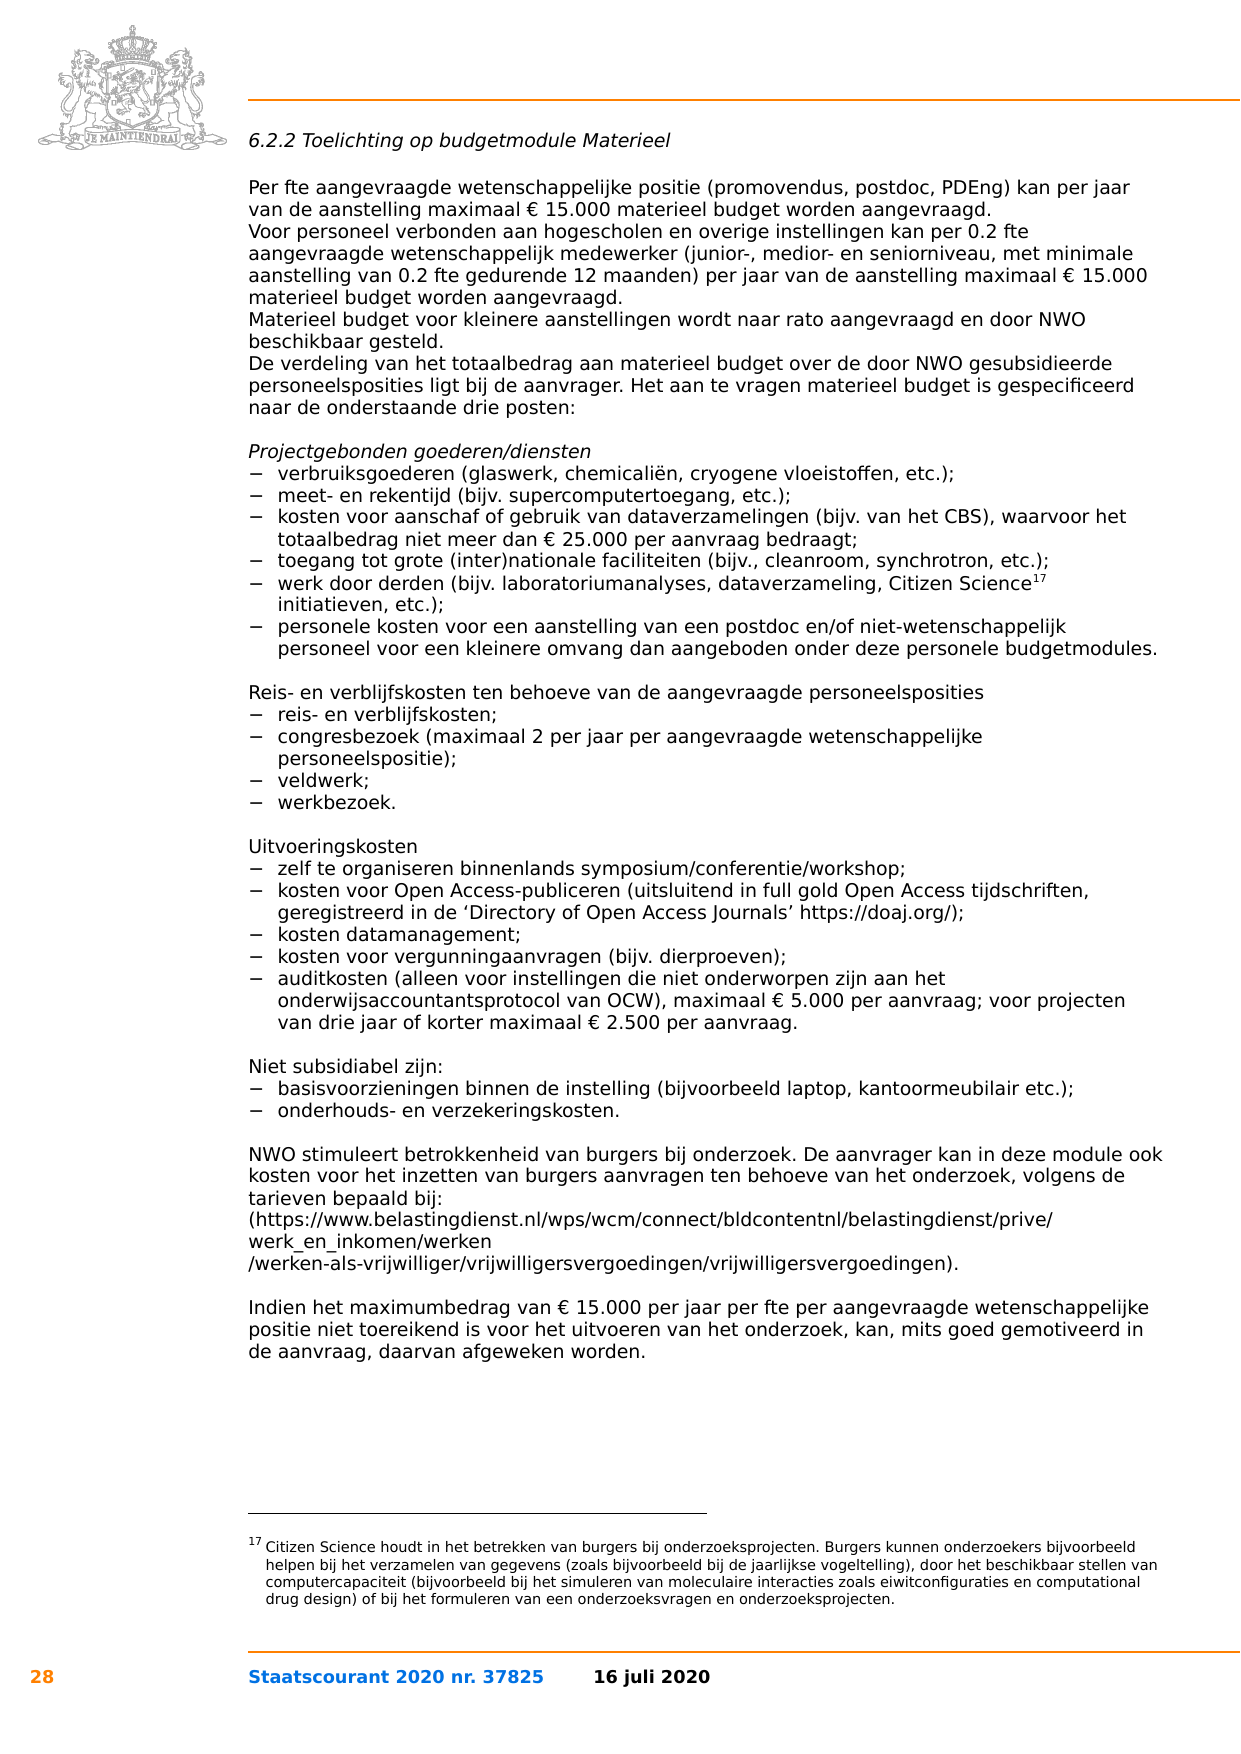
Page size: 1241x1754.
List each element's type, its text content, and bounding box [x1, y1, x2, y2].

text − basisvoorzieningen binnen de instelling (bijvoorbeeld laptop, kantoormeubilair etc.); [248, 1078, 1163, 1099]
text − veldwerk; [248, 770, 1163, 792]
text De verdeling van het totaalbedrag aan materieel budget over de door NWO gesubsidieerde personeelsposities ligt bij de aanvrager. Het aan te vragen materieel budget is gespecificeerd naar de onderstaande drie posten: [248, 353, 1163, 419]
text − zelf te organiseren binnenlands symposium/conferentie/workshop; [248, 858, 1163, 880]
text Indien het maximumbedrag van € 15.000 per jaar per fte per aangevraagde wetenschappelijke positie niet toereikend is voor het uitvoeren van het onderzoek, kan, mits goed gemotiveerd in de aanvraag, daarvan afgeweken worden. [248, 1297, 1163, 1363]
text − kosten datamanagement; [248, 924, 1163, 946]
picture [38, 25, 227, 150]
text NWO stimuleert betrokkenheid van burgers bij onderzoek. De aanvrager kan in deze module ook kosten voor het inzetten van burgers aanvragen ten behoeve van het onderzoek, volgens de tarieven bepaald bij: (https://www.belastingdienst.nl/wps/wcm/connect/bldcontentnl/belastingdienst/prive/werk_en_inkomen/werken [248, 1143, 1163, 1253]
text − werkbezoek. [248, 792, 1163, 814]
text − congresbezoek (maximaal 2 per jaar per aangevraagde wetenschappelijke personeelspositie); [248, 726, 1163, 770]
text Per fte aangevraagde wetenschappelijke positie (promovendus, postdoc, PDEng) kan per jaar van de aanstelling maximaal € 15.000 materieel budget worden aangevraagd. [248, 177, 1163, 221]
text − auditkosten (alleen voor instellingen die niet onderworpen zijn aan het onderwijsaccountantsprotocol van OCW), maximaal € 5.000 per aanvraag; voor projecten van drie jaar of korter maximaal € 2.500 per aanvraag. [248, 968, 1163, 1034]
text − onderhouds- en verzekeringskosten. [248, 1099, 1163, 1122]
text − kosten voor vergunningaanvragen (bijv. dierproeven); [248, 946, 1163, 968]
text /werken-als-vrijwilliger/vrijwilligersvergoedingen/vrijwilligersvergoedingen). [248, 1253, 1163, 1275]
text − verbruiksgoederen (glaswerk, chemicaliën, cryogene vloeistoffen, etc.); [248, 462, 1163, 484]
text Uitvoeringskosten [248, 836, 1163, 858]
text Materieel budget voor kleinere aanstellingen wordt naar rato aangevraagd en door NWO beschikbaar gesteld. [248, 309, 1163, 353]
subtitle 6.2.2 Toelichting op budgetmodule Materieel [248, 130, 1163, 152]
text − personele kosten voor een aanstelling van een postdoc en/of niet-wetenschappelijk personeel voor een kleinere omvang dan aangeboden onder deze personele budgetmodules. [248, 616, 1163, 660]
text Niet subsidiabel zijn: [248, 1056, 1163, 1078]
text Reis- en verblijfskosten ten behoeve van de aangevraagde personeelsposities [248, 682, 1163, 704]
text − kosten voor aanschaf of gebruik van dataverzamelingen (bijv. van het CBS), waarvoor het totaalbedrag niet meer dan € 25.000 per aanvraag bedraagt; [248, 506, 1163, 550]
text − toegang tot grote (inter)nationale faciliteiten (bijv., cleanroom, synchrotron, etc.); [248, 550, 1163, 572]
subtitle Projectgebonden goederen/diensten [248, 441, 1163, 462]
text Citizen Science houdt in het betrekken van burgers bij onderzoeksprojecten. Burgers kunnen onderzoekers bijvoorbeeld helpen bij het verzamelen van gegevens (zoals bijvoorbeeld bij de jaarlijkse vogeltelling), door het beschikbaar stellen van computercapaciteit (bijvoorbeeld bij het simuleren van moleculaire interacties zoals eiwitconfiguraties en computational drug design) of bij het formuleren van een onderzoeksvragen en onderzoeksprojecten. [248, 1535, 1163, 1608]
text Voor personeel verbonden aan hogescholen en overige instellingen kan per 0.2 fte aangevraagde wetenschappelijk medewerker (junior-, medior- en seniorniveau, met minimale aanstelling van 0.2 fte gedurende 12 maanden) per jaar van de aanstelling maximaal € 15.000 materieel budget worden aangevraagd. [248, 221, 1163, 309]
text − reis- en verblijfskosten; [248, 704, 1163, 726]
text − werk door derden (bijv. laboratoriumanalyses, dataverzameling, Citizen Science initiatieven, etc.); [248, 572, 1163, 616]
text − kosten voor Open Access-publiceren (uitsluitend in full gold Open Access tijdschriften, geregistreerd in de ‘Directory of Open Access Journals’ https://doaj.org/); [248, 880, 1163, 924]
text − meet- en rekentijd (bijv. supercomputertoegang, etc.); [248, 484, 1163, 506]
